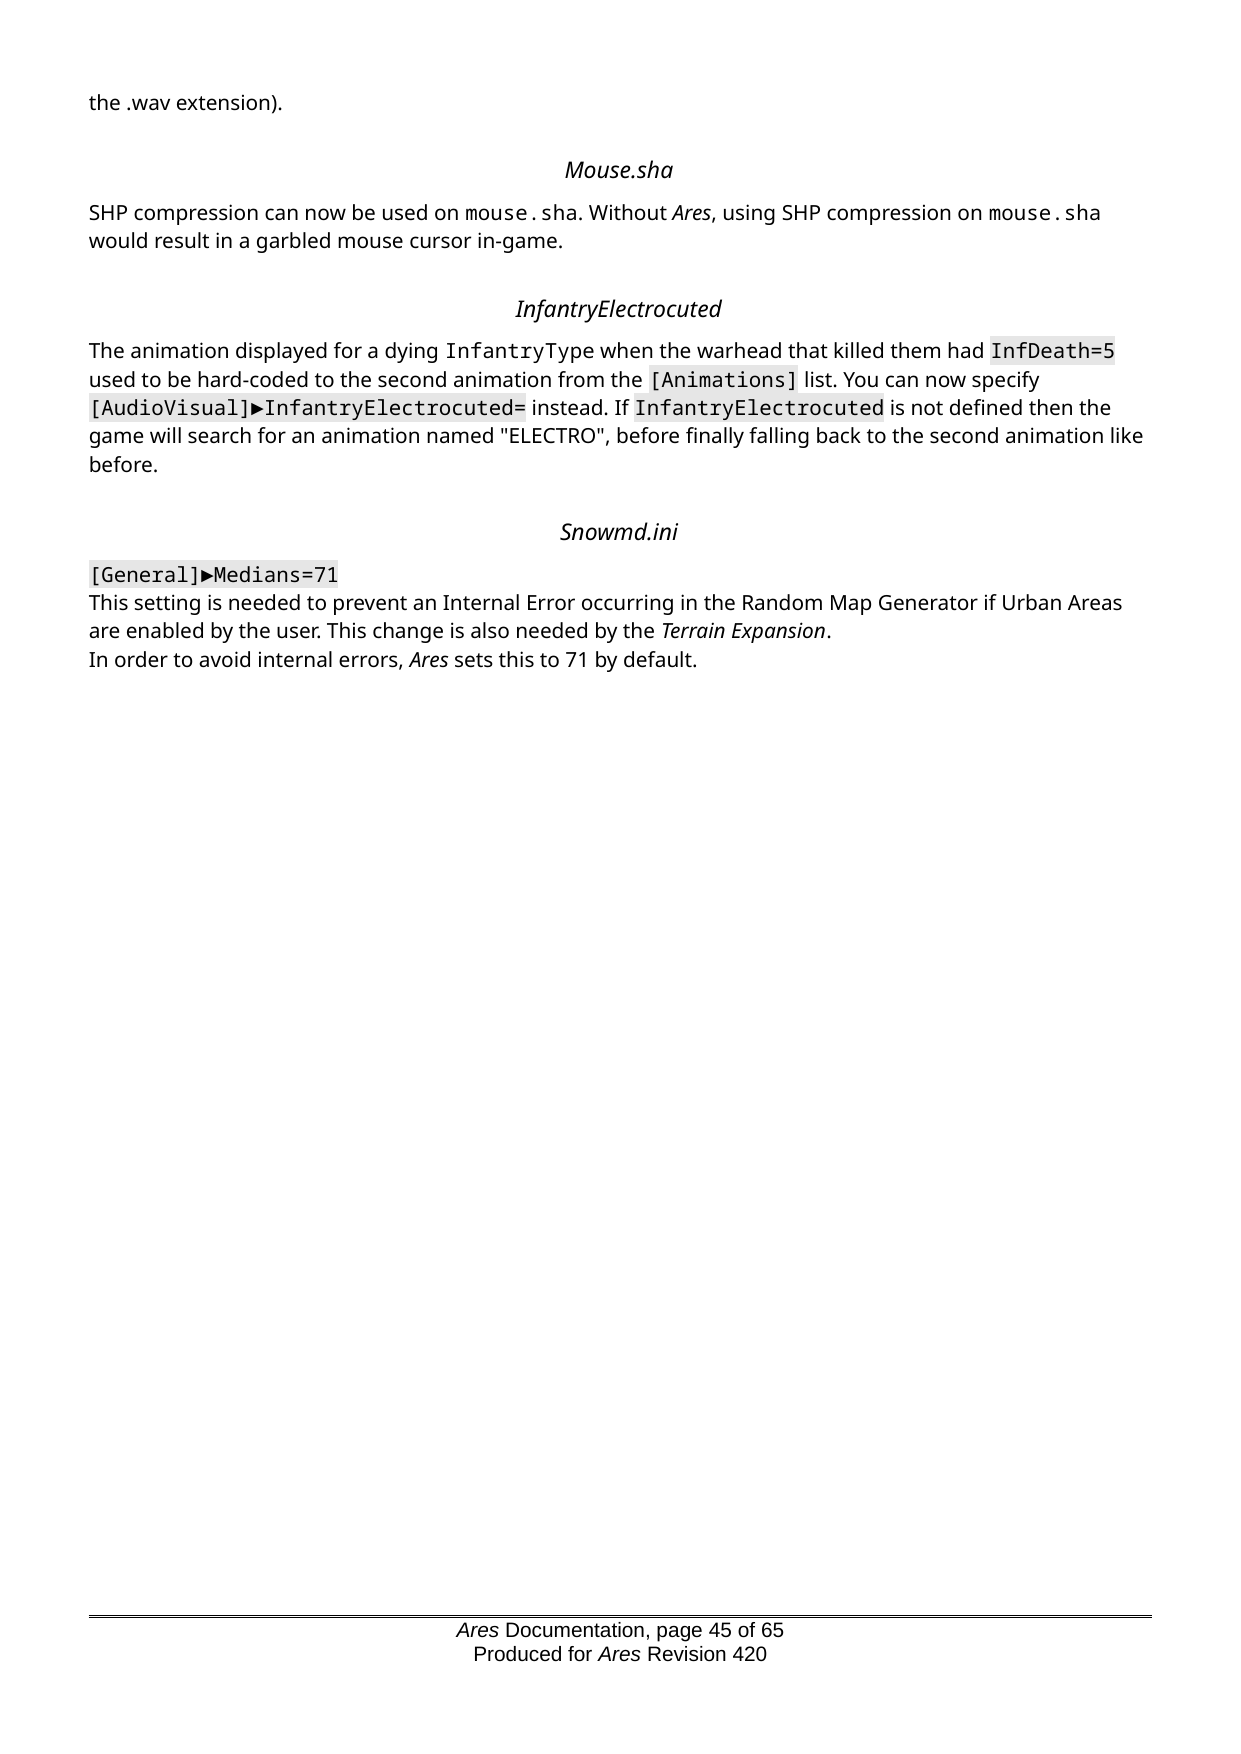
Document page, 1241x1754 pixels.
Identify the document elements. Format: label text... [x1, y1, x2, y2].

text SHP compression can now be used on mouse.sha. Without Ares, using SHP compression on mouse.sha would result in a garbled mouse cursor in-game. [88, 198, 1152, 255]
text [General]►Medians=71 This setting is needed to prevent an Internal Error occurring in the Random Map Generator if Urban Areas are enabled by the user. This change is also needed by the Terrain Expansion. In order to avoid internal errors, Ares sets this to 71 by default. [88, 560, 1152, 673]
subtitle Snowmd.ini [88, 516, 1152, 547]
subtitle InfantryElectrocuted [88, 293, 1152, 324]
text the .wav extension). [88, 88, 1152, 117]
subtitle Mouse.sha [88, 154, 1152, 186]
text The animation displayed for a dying InfantryType when the warhead that killed them had InfDeath=5 used to be hard-coded to the second animation from the [Animations] list. You can now specify [AudioVisual]►InfantryElectrocuted= instead. If InfantryElectrocuted is not defined then the game will search for an animation named "ELECTRO", before finally falling back to the second animation like before. [88, 336, 1152, 478]
